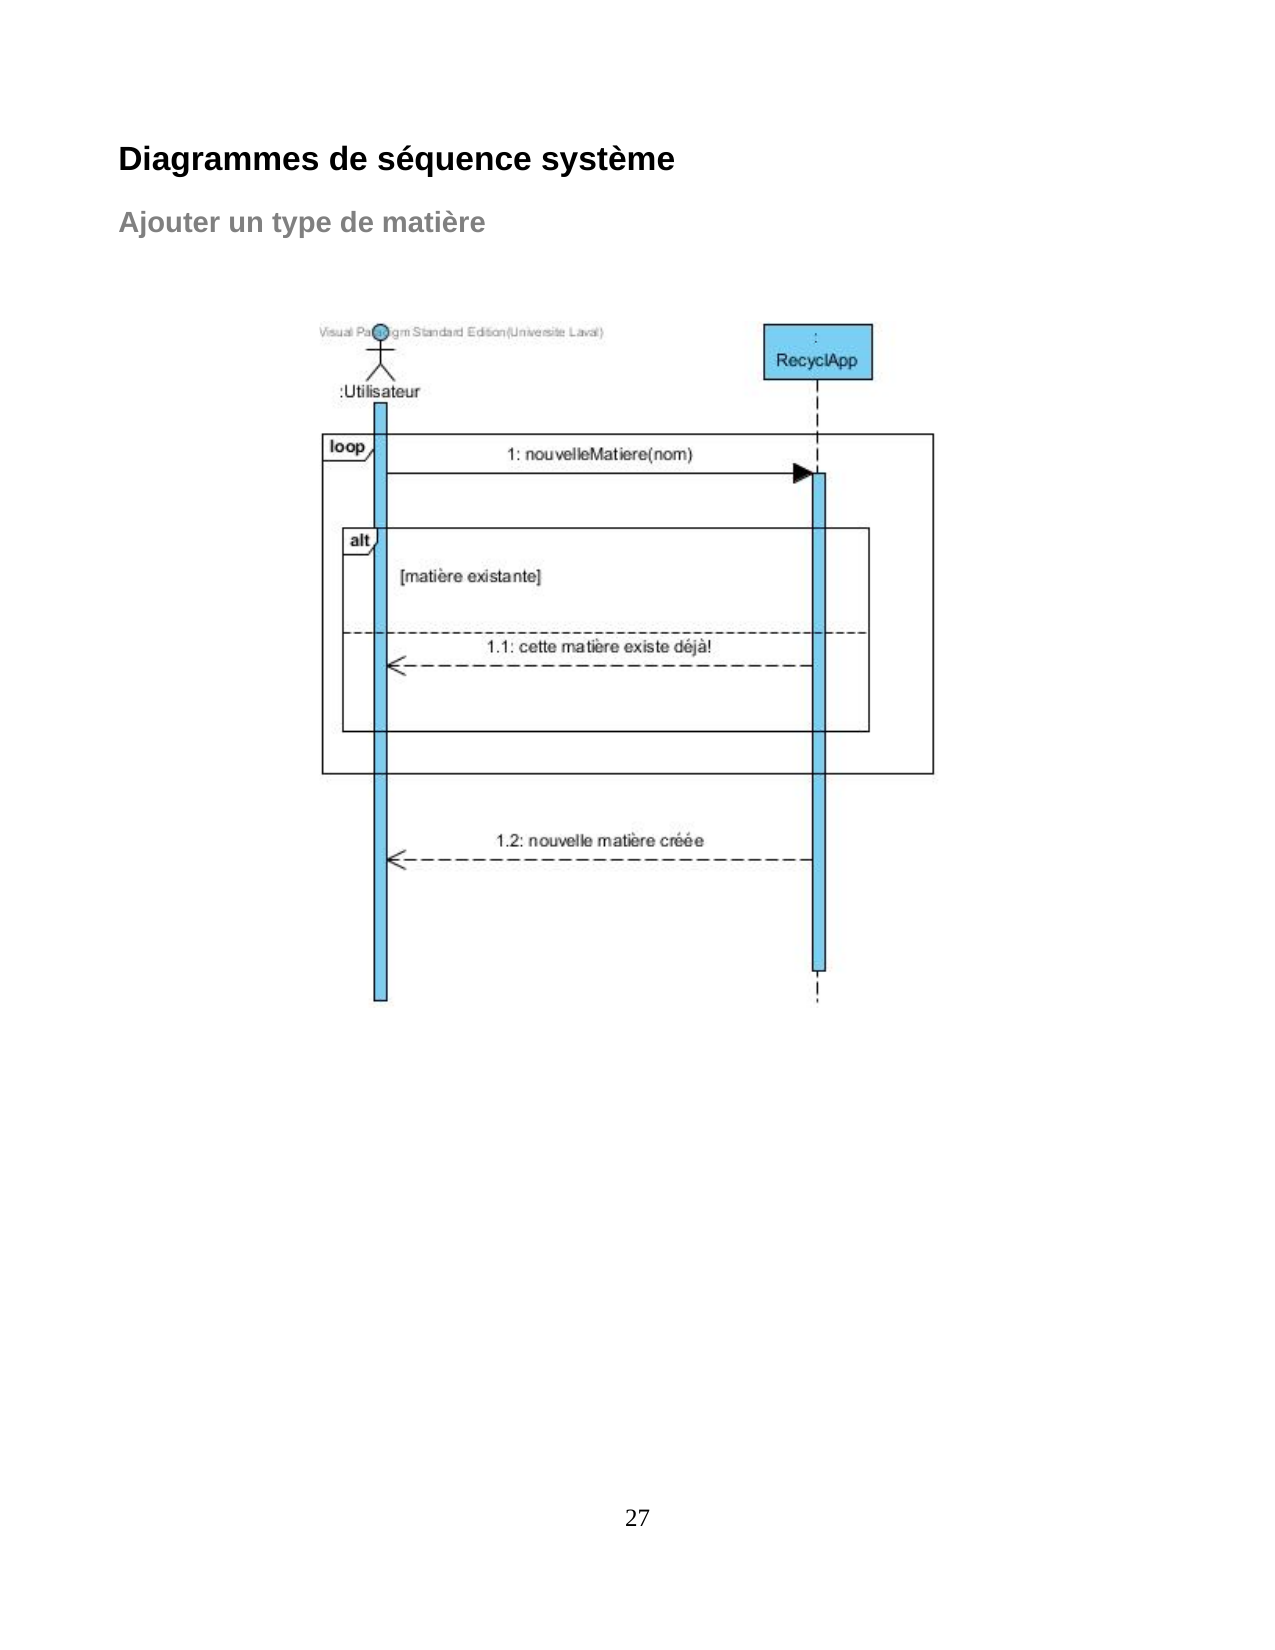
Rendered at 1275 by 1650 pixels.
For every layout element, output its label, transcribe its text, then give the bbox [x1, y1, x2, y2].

picture [319, 321, 939, 1008]
subtitle Ajouter un type de matière [118, 205, 1157, 238]
subtitle Diagrammes de séquence système [118, 139, 1157, 178]
